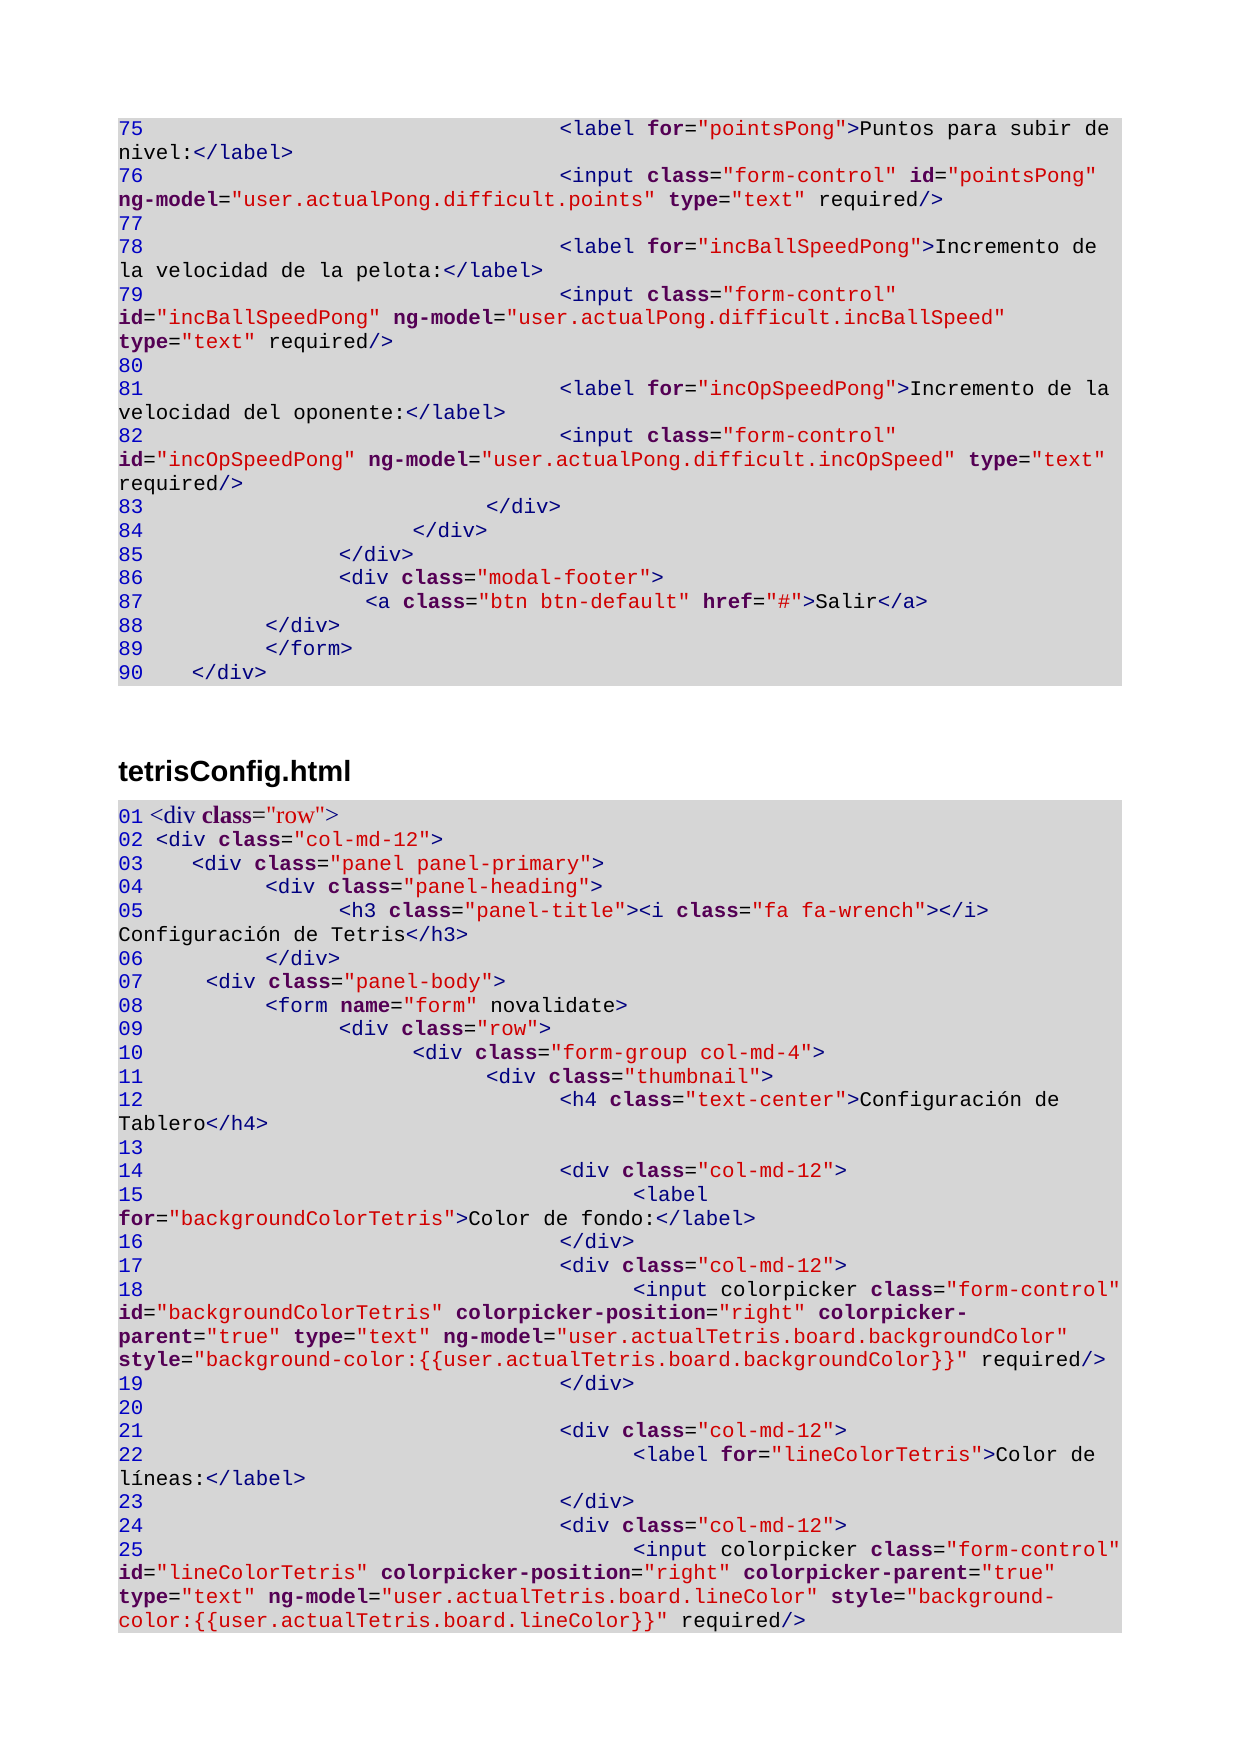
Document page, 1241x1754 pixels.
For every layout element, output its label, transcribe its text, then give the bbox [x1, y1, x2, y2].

text 76 <input class="form-control" id="pointsPong" ng-model="user.actualPong.difficult.points" type="text" required/> [118, 165, 1122, 213]
text 25 <input colorpicker class="form-control" id="lineColorTetris" colorpicker-position="right" colorpicker-parent="true" type="text" ng-model="user.actualTetris.board.lineColor" style="background-color:{{user.actualTetris.board.lineColor}}" required/> [118, 1539, 1122, 1633]
text 90 </div> [118, 662, 1122, 686]
text 82 <input class="form-control" id="incOpSpeedPong" ng-model="user.actualPong.difficult.incOpSpeed" type="text" required/> [118, 426, 1122, 496]
text 02 <div class="col-md-12"> [118, 829, 1122, 853]
text 17 <div class="col-md-12"> [118, 1255, 1122, 1278]
text 08 <form name="form" novalidate> [118, 995, 1122, 1018]
text 84 </div> [118, 520, 1122, 544]
text 89 </form> [118, 638, 1122, 662]
text 10 <div class="form-group col-md-4"> [118, 1042, 1122, 1066]
text 79 <input class="form-control" id="incBallSpeedPong" ng-model="user.actualPong.difficult.incBallSpeed" type="text" required/> [118, 284, 1122, 354]
text 77 [118, 213, 1122, 236]
text 81 <label for="incOpSpeedPong">Incremento de la velocidad del oponente:</label> [118, 378, 1122, 426]
text 23 </div> [118, 1491, 1122, 1515]
subtitle tetrisConfig.html [118, 754, 1122, 787]
text 12 <h4 class="text-center">Configuración de Tablero</h4> [118, 1089, 1122, 1137]
text 07 <div class="panel-body"> [118, 971, 1122, 995]
text 20 [118, 1397, 1122, 1420]
text 22 <label for="lineColorTetris">Color de líneas:</label> [118, 1444, 1122, 1491]
text 03 <div class="panel panel-primary"> [118, 853, 1122, 877]
text 14 <div class="col-md-12"> [118, 1160, 1122, 1184]
text 75 <label for="pointsPong">Puntos para subir de nivel:</label> [118, 118, 1122, 165]
text 88 </div> [118, 615, 1122, 638]
text 85 </div> [118, 544, 1122, 567]
text 06 </div> [118, 947, 1122, 971]
text 16 </div> [118, 1231, 1122, 1255]
text 19 </div> [118, 1373, 1122, 1397]
text 11 <div class="thumbnail"> [118, 1066, 1122, 1089]
text 18 <input colorpicker class="form-control" id="backgroundColorTetris" colorpicker-position="right" colorpicker-parent="true" type="text" ng-model="user.actualTetris.board.backgroundColor" style="background-color:{{user.actualTetris.board.backgroundColor}}" required/> [118, 1278, 1122, 1373]
text 83 </div> [118, 496, 1122, 520]
text 21 <div class="col-md-12"> [118, 1420, 1122, 1444]
text 01 <div class="row"> [118, 800, 1122, 829]
text 05 <h3 class="panel-title"><i class="fa fa-wrench"></i> Configuración de Tetris</h3> [118, 900, 1122, 947]
text 80 [118, 354, 1122, 378]
text 87 <a class="btn btn-default" href="#">Salir</a> [118, 591, 1122, 615]
text 09 <div class="row"> [118, 1018, 1122, 1042]
text 78 <label for="incBallSpeedPong">Incremento de la velocidad de la pelota:</label> [118, 236, 1122, 284]
text 86 <div class="modal-footer"> [118, 567, 1122, 591]
text 13 [118, 1137, 1122, 1160]
text 04 <div class="panel-heading"> [118, 877, 1122, 900]
text 15 <label for="backgroundColorTetris">Color de fondo:</label> [118, 1184, 1122, 1231]
text 24 <div class="col-md-12"> [118, 1515, 1122, 1539]
